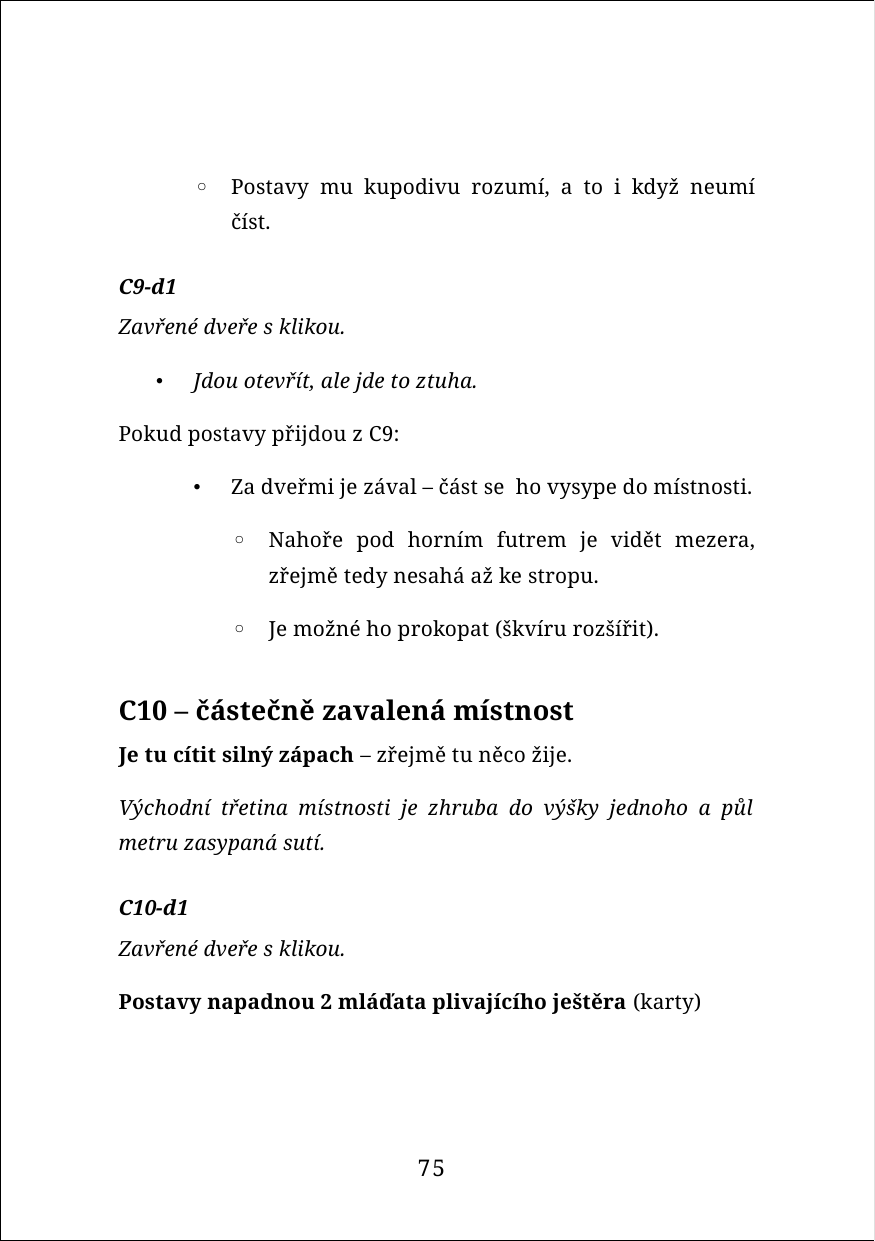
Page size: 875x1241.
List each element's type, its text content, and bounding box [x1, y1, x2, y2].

list Nahoře pod horním futrem je vidět mezera, zřejmě tedy nesahá až ke stropu. [231, 525, 756, 589]
list Jdou otevřít, ale jde to ztuha. [156, 366, 756, 394]
subtitle C9-d1 [118, 272, 756, 301]
text Pokud postavy přijdou z C9: [118, 419, 756, 447]
text Zavřené dveře s klikou. [118, 312, 756, 341]
text Je tu cítit silný zápach – zřejmě tu něco žije. [118, 740, 756, 768]
text Zavřené dveře s klikou. [118, 934, 756, 962]
subtitle C10-d1 [118, 893, 756, 922]
list Za dveřmi je zával – část se ho vysype do místnosti. [193, 472, 756, 501]
list Postavy mu kupodivu rozumí, a to i když neumí číst. [193, 172, 756, 236]
list Je možné ho prokopat (škvíru rozšířit). [231, 614, 756, 643]
subtitle C10 – částečně zavalená místnost [118, 691, 756, 728]
text Postavy napadnou 2 mláďata plivajícího ještěra (karty) [118, 987, 756, 1015]
text Východní třetina místnosti je zhruba do výšky jednoho a půl metru zasypaná sutí. [118, 793, 756, 857]
